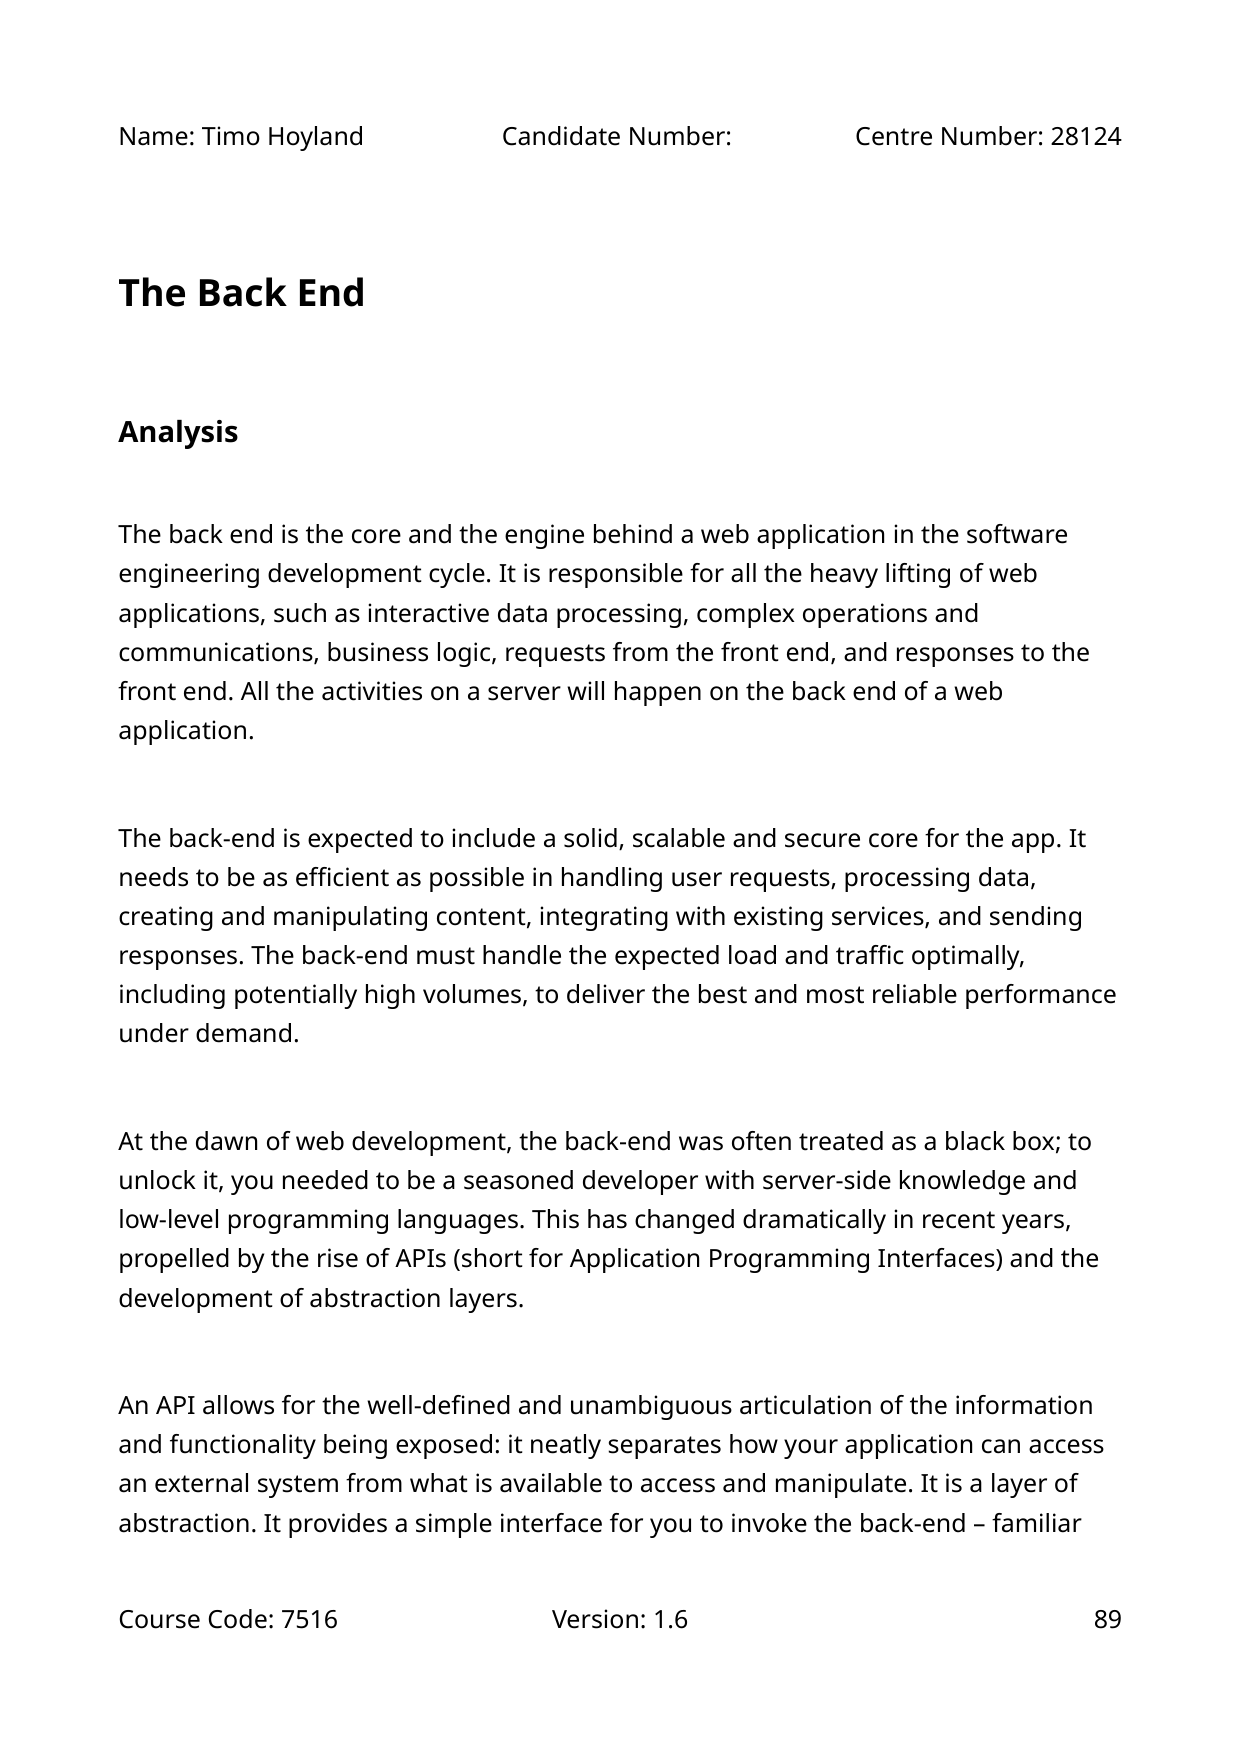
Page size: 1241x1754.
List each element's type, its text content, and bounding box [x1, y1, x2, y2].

text The back end is the core and the engine behind a web application in the software engineering development cycle. It is responsible for all the heavy lifting of web applications, such as interactive data processing, complex operations and communications, business logic, requests from the front end, and responses to the front end. All the activities on a server will happen on the back end of a web application. [118, 517, 1122, 747]
subtitle The Back End [118, 266, 1122, 317]
text The back-end is expected to include a solid, scalable and secure core for the app. It needs to be as efficient as possible in handling user requests, processing data, creating and manipulating content, integrating with existing services, and sending responses. The back-end must handle the expected load and traffic optimally, including potentially high volumes, to deliver the best and most reliable performance under demand. [118, 820, 1122, 1050]
text At the dawn of web development, the back-end was often treated as a black box; to unlock it, you needed to be a seasoned developer with server-side knowledge and low-level programming languages. This has changed dramatically in recent years, propelled by the rise of APIs (short for Application Programming Interfaces) and the development of abstraction layers. [118, 1123, 1122, 1314]
text An API allows for the well-defined and unambiguous articulation of the information and functionality being exposed: it neatly separates how your application can access an external system from what is available to access and manipulate. It is a layer of abstraction. It provides a simple interface for you to invoke the back-end – familiar [118, 1388, 1122, 1539]
subtitle Analysis [118, 411, 1122, 451]
